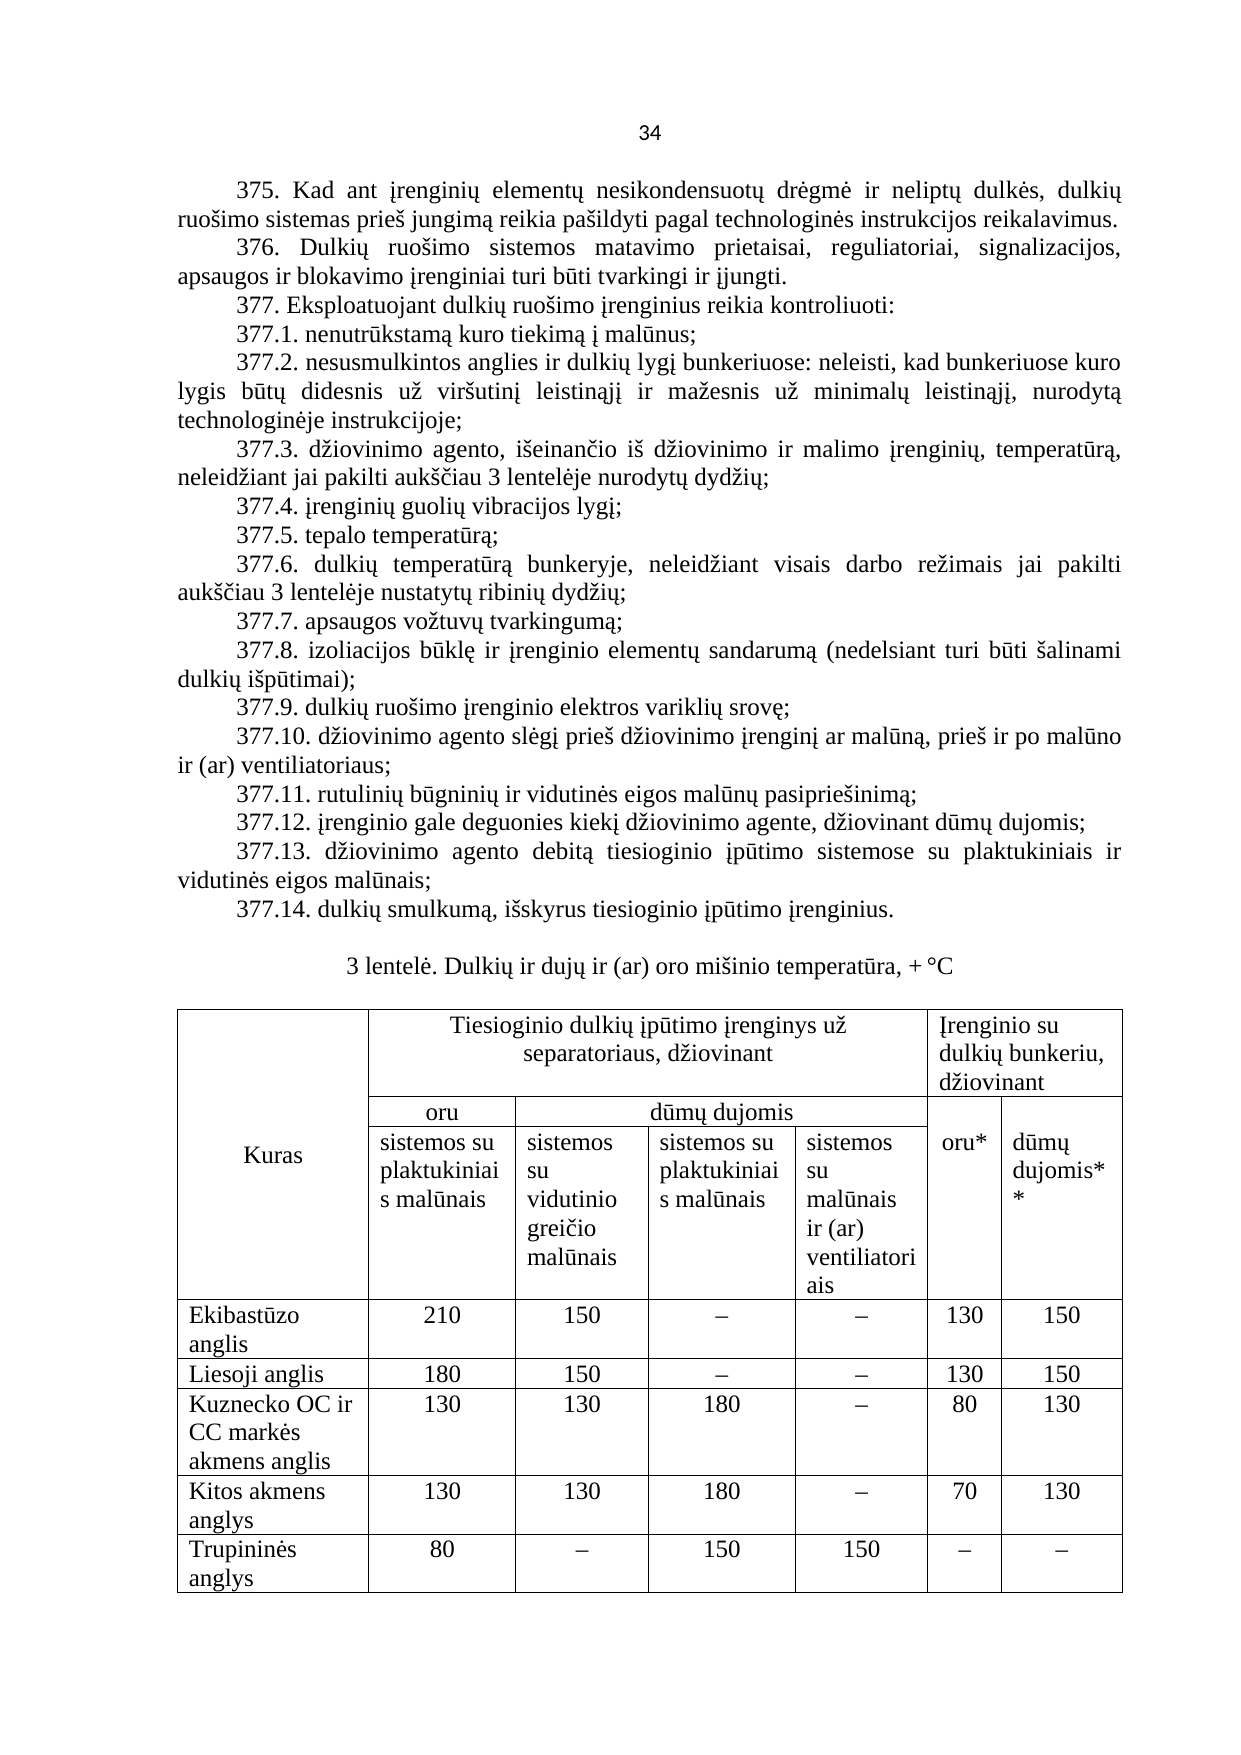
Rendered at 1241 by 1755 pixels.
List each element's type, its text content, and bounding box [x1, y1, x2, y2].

table_cell sistemos su vidutinio greičio malūnais [516, 1127, 648, 1299]
table_cell 210 [369, 1300, 515, 1358]
table_cell sistemos su plaktukiniais malūnais [369, 1127, 515, 1299]
table_cell 150 [1002, 1359, 1122, 1388]
table_cell 150 [796, 1535, 927, 1592]
text 377.2. nesusmulkintos anglies ir dulkių lygį bunkeriuose: neleisti, kad bunkeriuose kuro lygis būtų didesnis už viršutinį leistinąjį ir mažesnis už minimalų leistinąjį, nurodytą technologinėje instrukcijoje; [177, 347, 1122, 434]
text 377.14. dulkių smulkumą, išskyrus tiesioginio įpūtimo įrenginius. [177, 894, 1122, 922]
text 377. Eksploatuojant dulkių ruošimo įrenginius reikia kontroliuoti: [177, 290, 1122, 319]
table_cell 180 [369, 1359, 515, 1388]
table_cell [1002, 1097, 1122, 1126]
text 377.10. džiovinimo agento slėgį prieš džiovinimo įrenginį ar malūną, prieš ir po malūno ir (ar) ventiliatoriaus; [177, 721, 1122, 779]
table_cell Kuznecko OC ir CC markės akmens anglis [178, 1389, 368, 1475]
table_cell oru [369, 1097, 515, 1126]
table_cell 130 [369, 1389, 515, 1475]
text 377.12. įrenginio gale deguonies kiekį džiovinimo agente, džiovinant dūmų dujomis; [177, 807, 1122, 836]
table_cell 150 [516, 1359, 648, 1388]
table_cell 130 [516, 1476, 648, 1533]
text 377.6. dulkių temperatūrą bunkeryje, neleidžiant visais darbo režimais jai pakilti aukščiau 3 lentelėje nustatytų ribinių dydžių; [177, 549, 1122, 606]
text 377.7. apsaugos vožtuvų tvarkingumą; [177, 606, 1122, 635]
table_cell 130 [1002, 1389, 1122, 1475]
table_cell 150 [1002, 1300, 1122, 1358]
table_cell – [516, 1535, 648, 1592]
table_cell 180 [649, 1389, 795, 1475]
table_cell Kitos akmens anglys [178, 1476, 368, 1533]
table_cell – [796, 1476, 927, 1533]
table_cell 130 [928, 1359, 1001, 1388]
text 3 lentelė. Dulkių ir dujų ir (ar) oro mišinio temperatūra, + °C [177, 951, 1122, 980]
table_cell 130 [369, 1476, 515, 1533]
table_cell – [796, 1389, 927, 1475]
table_cell 150 [649, 1535, 795, 1592]
table_cell oru* [928, 1126, 1001, 1299]
table_cell 80 [928, 1389, 1001, 1475]
table_cell 70 [928, 1476, 1001, 1533]
table_cell – [796, 1300, 927, 1358]
table_cell Liesoji anglis [178, 1359, 368, 1388]
table_cell 130 [516, 1389, 648, 1475]
table_cell – [1002, 1535, 1122, 1592]
table_cell – [796, 1359, 927, 1388]
text 377.1. nenutrūkstamą kuro tiekimą į malūnus; [177, 319, 1122, 347]
table_cell Trupininės anglys [178, 1535, 368, 1592]
table_cell [928, 1097, 1001, 1126]
text 375. Kad ant įrenginių elementų nesikondensuotų drėgmė ir neliptų dulkės, dulkių ruošimo sistemas prieš jungimą reikia pašildyti pagal technologinės instrukcijos reikalavimus. [177, 175, 1122, 232]
text 377.5. tepalo temperatūrą; [177, 520, 1122, 549]
table_cell 150 [516, 1300, 648, 1358]
table_cell sistemos su malūnais ir (ar) ventiliatoriais [796, 1127, 927, 1299]
text 377.9. dulkių ruošimo įrenginio elektros variklių srovę; [177, 692, 1122, 721]
table_cell dūmų dujomis** [1002, 1126, 1122, 1299]
text 377.8. izoliacijos būklę ir įrenginio elementų sandarumą (nedelsiant turi būti šalinami dulkių išpūtimai); [177, 635, 1122, 692]
table_cell 130 [1002, 1476, 1122, 1533]
text 377.11. rutulinių būgninių ir vidutinės eigos malūnų pasipriešinimą; [177, 779, 1122, 807]
text 377.4. įrenginių guolių vibracijos lygį; [177, 491, 1122, 520]
table_header Įrenginio su dulkių bunkeriu, džiovinant [928, 1010, 1122, 1096]
table_cell Ekibastūzo anglis [178, 1300, 368, 1358]
table_cell 80 [369, 1535, 515, 1592]
table_cell 130 [928, 1300, 1001, 1358]
table_cell – [649, 1359, 795, 1388]
text 377.13. džiovinimo agento debitą tiesioginio įpūtimo sistemose su plaktukiniais ir vidutinės eigos malūnais; [177, 836, 1122, 894]
table_header Kuras [178, 1010, 368, 1299]
table_cell sistemos su plaktukiniais malūnais [649, 1127, 795, 1299]
table_cell dūmų dujomis [516, 1097, 927, 1126]
table_cell 180 [649, 1476, 795, 1533]
text 377.3. džiovinimo agento, išeinančio iš džiovinimo ir malimo įrenginių, temperatūrą, neleidžiant jai pakilti aukščiau 3 lentelėje nurodytų dydžių; [177, 434, 1122, 491]
table_cell – [928, 1535, 1001, 1592]
text 376. Dulkių ruošimo sistemos matavimo prietaisai, reguliatoriai, signalizacijos, apsaugos ir blokavimo įrenginiai turi būti tvarkingi ir įjungti. [177, 232, 1122, 290]
table_header Tiesioginio dulkių įpūtimo įrenginys už separatoriaus, džiovinant [369, 1010, 927, 1096]
table_cell – [649, 1300, 795, 1358]
